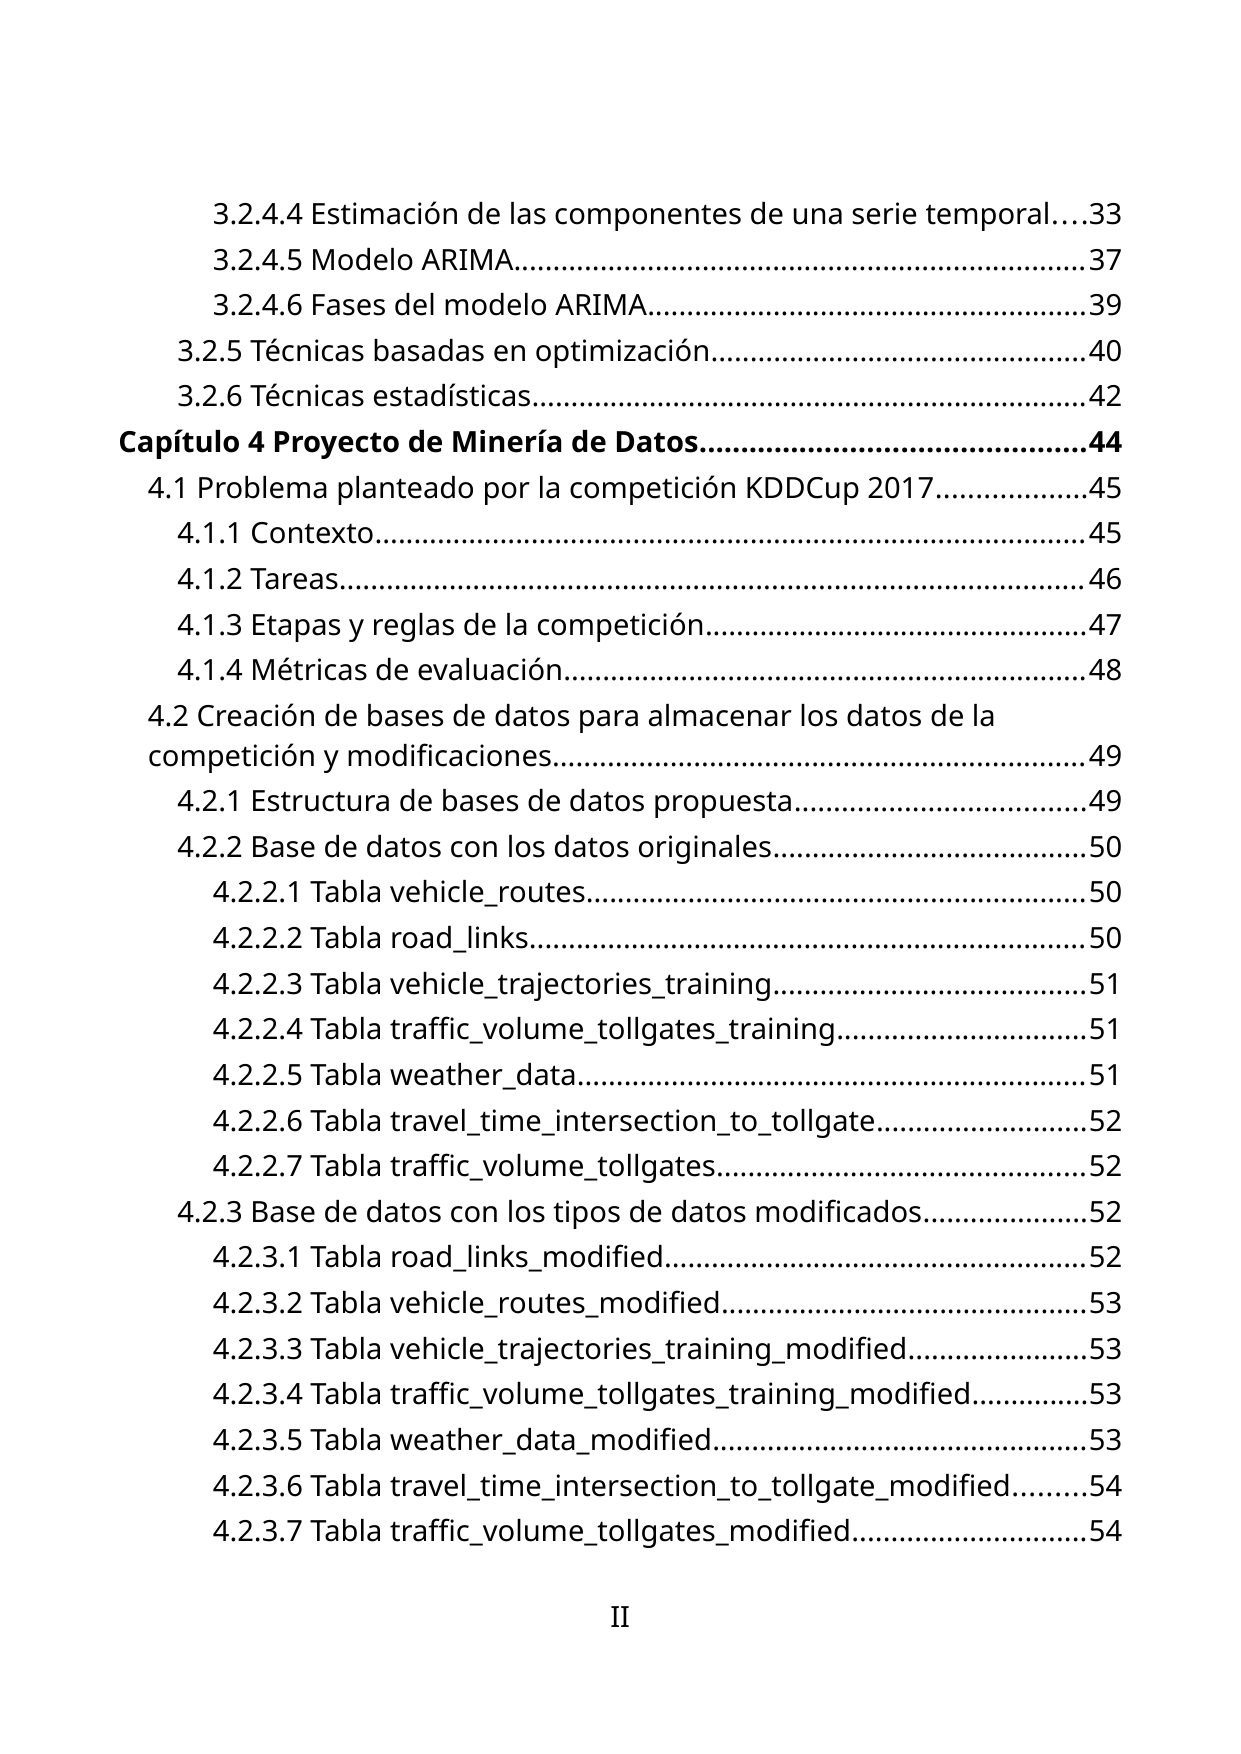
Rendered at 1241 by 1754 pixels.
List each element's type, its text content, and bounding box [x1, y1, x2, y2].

text 4.1.4 Métricas de evaluación 48 [177, 649, 1122, 689]
text 4.2.3.2 Tabla vehicle_routes_modified 53 [207, 1282, 1122, 1322]
text 4.2.3.7 Tabla traffic_volume_tollgates_modified 54 [207, 1510, 1122, 1550]
text 4.2.3 Base de datos con los tipos de datos modificados 52 [177, 1191, 1122, 1231]
text 3.2.4.4 Estimación de las componentes de una serie temporal 33 [207, 193, 1122, 233]
text 4.2.2.2 Tabla road_links 50 [207, 917, 1122, 957]
text 3.2.4.5 Modelo ARIMA 37 [207, 239, 1122, 278]
text 3.2.6 Técnicas estadísticas 42 [177, 376, 1122, 415]
text 4.2.2.1 Tabla vehicle_routes 50 [207, 872, 1122, 911]
text 4.2.3.3 Tabla vehicle_trajectories_training_modified 53 [207, 1328, 1122, 1368]
text 4.2.1 Estructura de bases de datos propuesta 49 [177, 780, 1122, 820]
text 4.1.3 Etapas y reglas de la competición 47 [177, 604, 1122, 643]
text 4.2.3.4 Tabla traffic_volume_tollgates_training_modified 53 [207, 1373, 1122, 1413]
text 4.2.2.5 Tabla weather_data 51 [207, 1054, 1122, 1094]
text Capítulo 4 Proyecto de Minería de Datos 44 [118, 421, 1122, 461]
text 4.2.3.5 Tabla weather_data_modified 53 [207, 1419, 1122, 1459]
text 4.1.1 Contexto 45 [177, 513, 1122, 552]
text 4.2.2.6 Tabla travel_time_intersection_to_tollgate 52 [207, 1100, 1122, 1139]
text 4.2.2 Base de datos con los datos originales 50 [177, 826, 1122, 866]
text 4.2.2.3 Tabla vehicle_trajectories_training 51 [207, 963, 1122, 1003]
text 4.1.2 Tareas 46 [177, 558, 1122, 598]
text 3.2.5 Técnicas basadas en optimización 40 [177, 330, 1122, 370]
text 4.2.2.7 Tabla traffic_volume_tollgates 52 [207, 1145, 1122, 1185]
text 4.2.3.6 Tabla travel_time_intersection_to_tollgate_modified 54 [207, 1465, 1122, 1504]
text 3.2.4.6 Fases del modelo ARIMA 39 [207, 284, 1122, 324]
text 4.2.2.4 Tabla traffic_volume_tollgates_training 51 [207, 1008, 1122, 1048]
text 4.2 Creación de bases de datos para almacenar los datos de la competición y modificaciones 49 [148, 695, 1122, 774]
text 4.2.3.1 Tabla road_links_modified 52 [207, 1237, 1122, 1276]
text 4.1 Problema planteado por la competición KDDCup 2017 45 [148, 467, 1122, 507]
